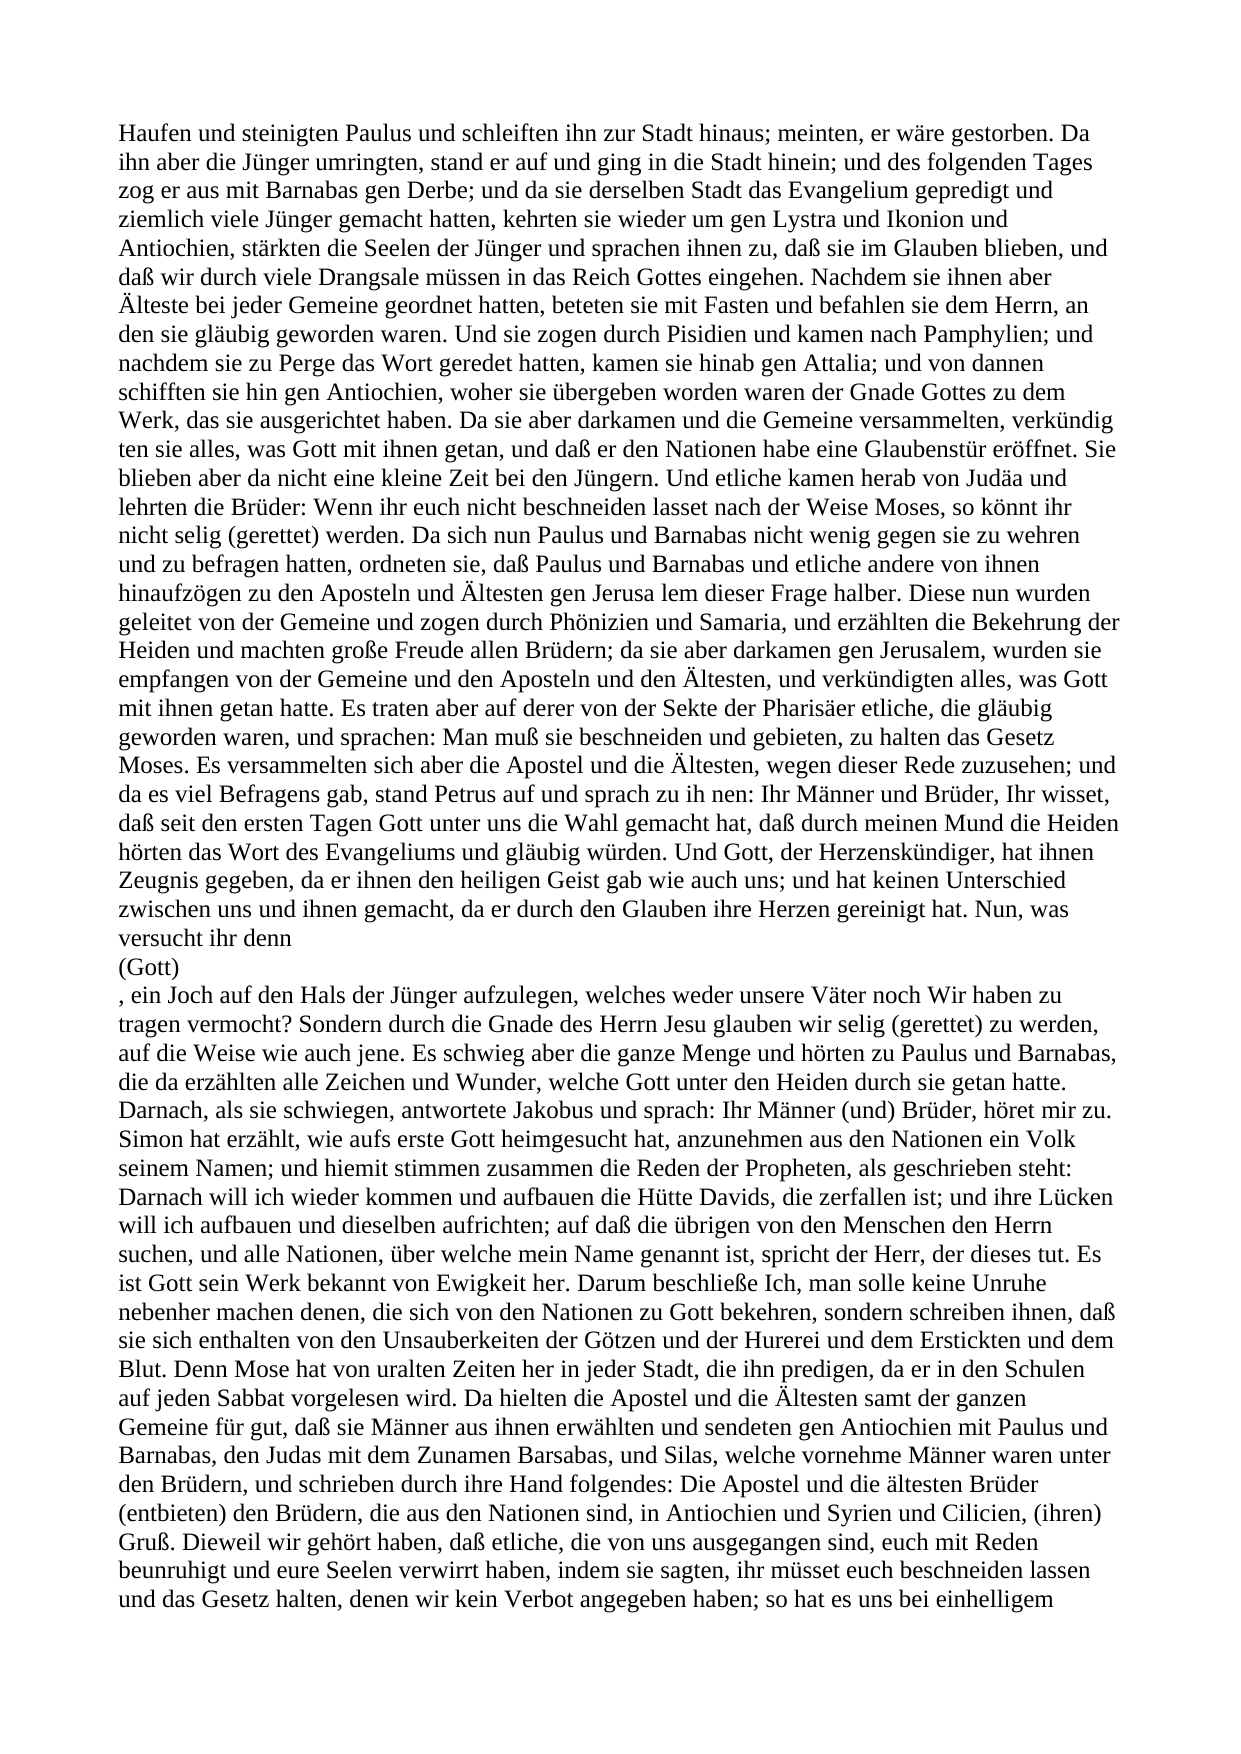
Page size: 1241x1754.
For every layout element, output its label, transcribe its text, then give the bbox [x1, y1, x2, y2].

text , ein Joch auf den Hals der Jünger aufzulegen, welches weder unsere Väter noch Wir haben zu tragen vermocht? Sondern durch die Gnade des Herrn Jesu glauben wir selig (gerettet) zu werden, auf die Weise wie auch jene. Es schwieg aber die ganze Menge und hörten zu Paulus und Barnabas, die da erzählten alle Zeichen und Wunder, welche Gott unter den Heiden durch sie getan hatte. Darnach, als sie schwiegen, antwortete Jakobus und sprach: Ihr Männer (und) Brüder, höret mir zu. Simon hat erzählt, wie aufs erste Gott heimgesucht hat, anzunehmen aus den Nationen ein Volk seinem Namen; und hiemit stimmen zusammen die Reden der Propheten, als geschrieben steht: Darnach will ich wieder kommen und aufbauen die Hütte Davids, die zerfallen ist; und ihre Lücken will ich aufbauen und dieselben aufrichten; auf daß die übrigen von den Menschen den Herrn suchen, und alle Nationen, über welche mein Name genannt ist, spricht der Herr, der dieses tut. Es ist Gott sein Werk bekannt von Ewigkeit her. Darum beschließe Ich, man solle keine Unruhe nebenher machen denen, die sich von den Nationen zu Gott bekehren, sondern schreiben ihnen, daß sie sich enthalten von den Unsauberkeiten der Götzen und der Hurerei und dem Erstickten und dem Blut. Denn Mose hat von uralten Zeiten her in jeder Stadt, die ihn predigen, da er in den Schulen auf jeden Sabbat vorgelesen wird. Da hielten die Apostel und die Ältesten samt der ganzen Gemeine für gut, daß sie Männer aus ihnen erwählten und sendeten gen Antiochien mit Paulus und Barnabas, den Judas mit dem Zunamen Barsabas, und Silas, welche vornehme Männer waren unter den Brüdern, und schrieben durch ihre Hand folgendes: Die Apostel und die ältesten Brüder (entbieten) den Brüdern, die aus den Nationen sind, in Antiochien und Syrien und Cilicien, (ihren) Gruß. Dieweil wir gehört haben, daß etliche, die von uns ausgegangen sind, euch mit Reden beunruhigt und eure Seelen verwirrt haben, indem sie sagten, ihr müsset euch beschneiden lassen und das Gesetz halten, denen wir kein Verbot angegeben haben; so hat es uns bei einhelligem [118, 981, 1122, 1613]
text (Gott) [118, 952, 1122, 981]
text Haufen und steinigten Paulus und schleiften ihn zur Stadt hinaus; meinten, er wäre gestorben. Da ihn aber die Jünger umringten, stand er auf und ging in die Stadt hinein; und des folgenden Tages zog er aus mit Barnabas gen Derbe; und da sie derselben Stadt das Evangelium gepredigt und ziemlich viele Jünger gemacht hatten, kehrten sie wieder um gen Lystra und Ikonion und Antiochien, stärkten die Seelen der Jünger und sprachen ihnen zu, daß sie im Glauben blieben, und daß wir durch viele Drangsale müssen in das Reich Gottes eingehen. Nachdem sie ihnen aber Älteste bei jeder Gemeine geordnet hatten, beteten sie mit Fasten und befahlen sie dem Herrn, an den sie gläubig geworden waren. Und sie zogen durch Pisidien und kamen nach Pamphylien; und nachdem sie zu Perge das Wort geredet hatten, kamen sie hinab gen Attalia; und von dannen schifften sie hin gen Antiochien, woher sie übergeben worden waren der Gnade Gottes zu dem Werk, das sie ausgerichtet haben. Da sie aber darkamen und die Gemeine versammelten, verkündig ten sie alles, was Gott mit ihnen getan, und daß er den Nationen habe eine Glaubenstür eröffnet. Sie blieben aber da nicht eine kleine Zeit bei den Jüngern. Und etliche kamen herab von Judäa und lehrten die Brüder: Wenn ihr euch nicht beschneiden lasset nach der Weise Moses, so könnt ihr nicht selig (gerettet) werden. Da sich nun Paulus und Barnabas nicht wenig gegen sie zu wehren und zu befragen hatten, ordneten sie, daß Paulus und Barnabas und etliche andere von ihnen hinaufzögen zu den Aposteln und Ältesten gen Jerusa lem dieser Frage halber. Diese nun wurden geleitet von der Gemeine und zogen durch Phönizien und Samaria, und erzählten die Bekehrung der Heiden und machten große Freude allen Brüdern; da sie aber darkamen gen Jerusalem, wurden sie empfangen von der Gemeine und den Aposteln und den Ältesten, und verkündigten alles, was Gott mit ihnen getan hatte. Es traten aber auf derer von der Sekte der Pharisäer etliche, die gläubig geworden waren, und sprachen: Man muß sie beschneiden und gebieten, zu halten das Gesetz Moses. Es versammelten sich aber die Apostel und die Ältesten, wegen dieser Rede zuzusehen; und da es viel Befragens gab, stand Petrus auf und sprach zu ih nen: Ihr Männer und Brüder, Ihr wisset, daß seit den ersten Tagen Gott unter uns die Wahl gemacht hat, daß durch meinen Mund die Heiden hörten das Wort des Evangeliums und gläubig würden. Und Gott, der Herzenskündiger, hat ihnen Zeugnis gegeben, da er ihnen den heiligen Geist gab wie auch uns; und hat keinen Unterschied zwischen uns und ihnen gemacht, da er durch den Glauben ihre Herzen gereinigt hat. Nun, was versucht ihr denn [118, 118, 1122, 952]
